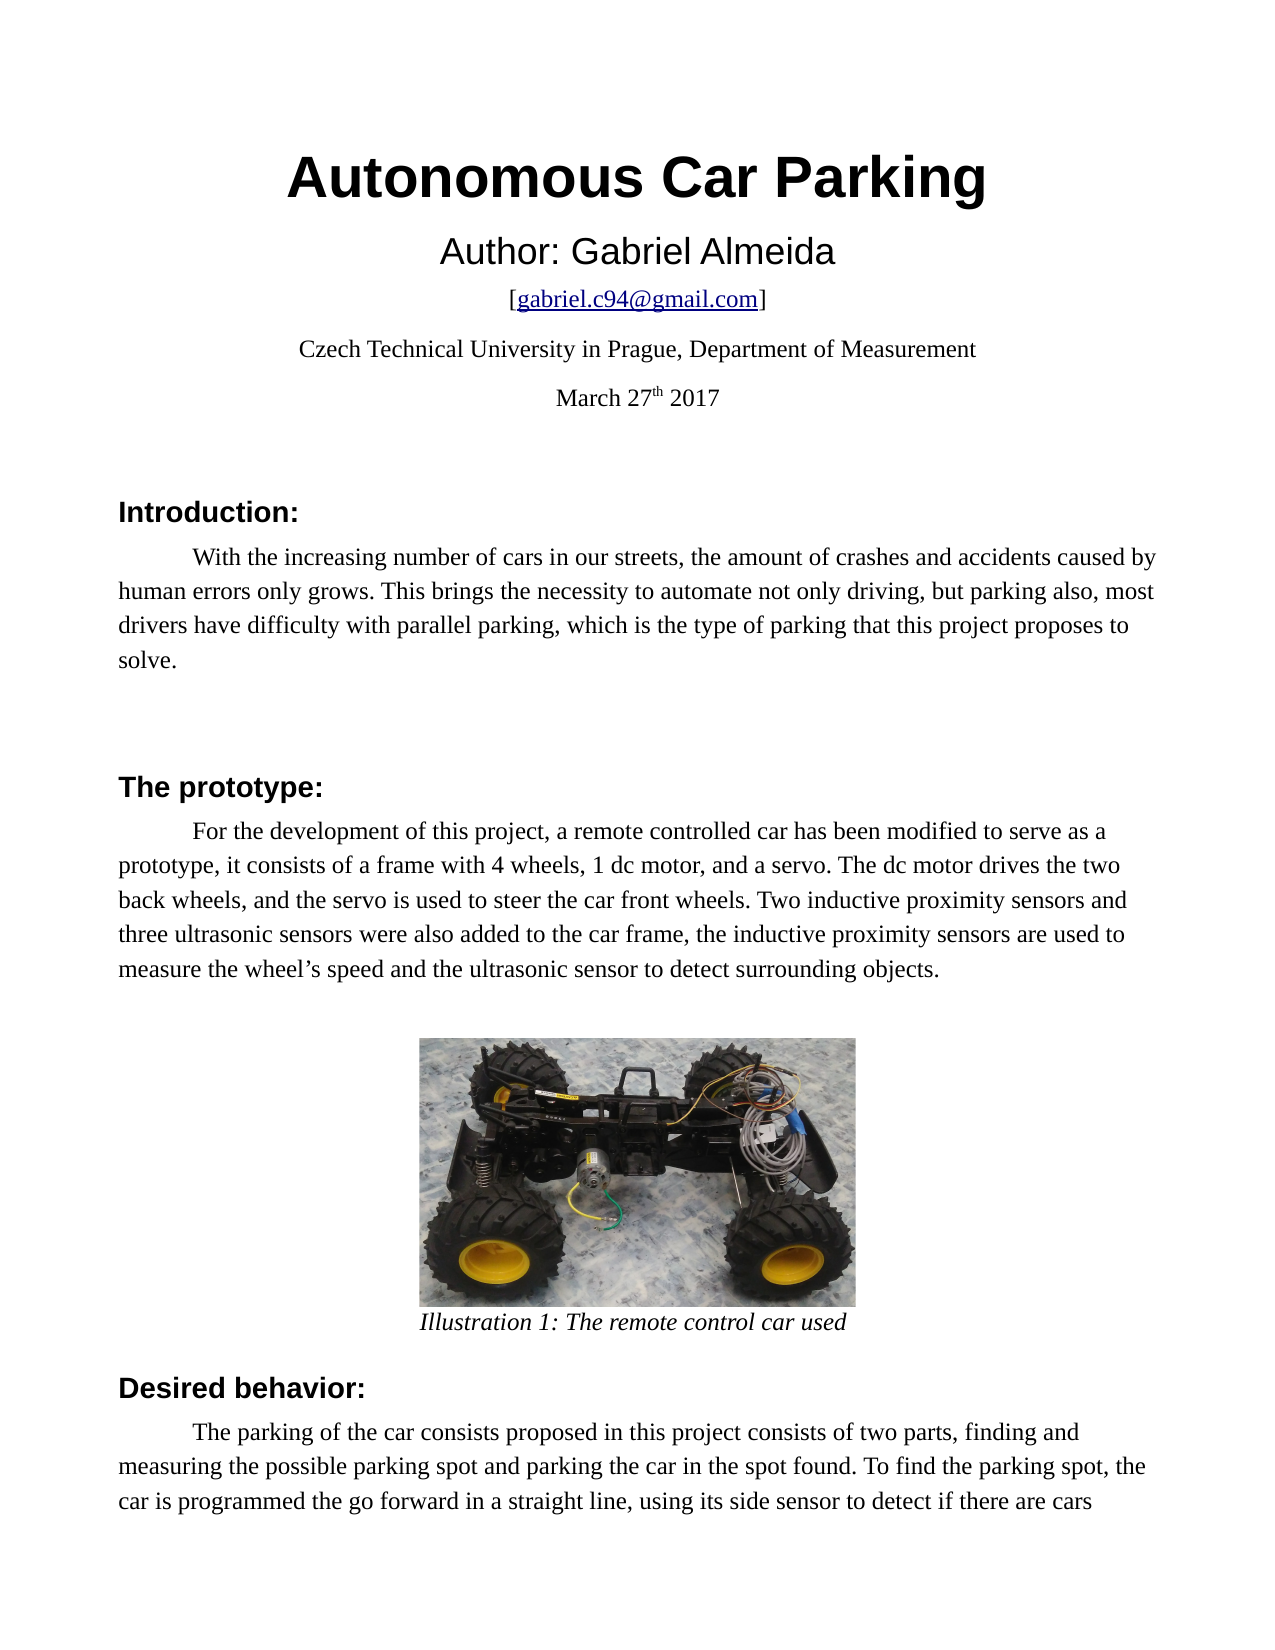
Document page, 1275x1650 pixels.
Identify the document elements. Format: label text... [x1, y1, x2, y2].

subtitle Introduction: [118, 495, 1157, 529]
title Autonomous Car Parking [118, 143, 1157, 210]
text The parking of the car consists proposed in this project consists of two parts, finding and measuring the possible parking spot and parking the car in the spot found. To find the parking spot, the car is programmed the go forward in a straight line, using its side sensor to detect if there are cars [118, 1417, 1157, 1514]
text Czech Technical University in Prague, Department of Measurement [118, 334, 1157, 362]
text Illustration 1: The remote control car used [419, 1307, 856, 1336]
text March 27th 2017 [118, 383, 1157, 411]
subtitle Desired behavior: [118, 1371, 1157, 1404]
text For the development of this project, a remote controlled car has been modified to serve as a prototype, it consists of a frame with 4 wheels, 1 dc motor, and a servo. The dc motor drives the two back wheels, and the servo is used to steer the car front wheels. Two inductive proximity sensors and three ultrasonic sensors were also added to the car frame, the inductive proximity sensors are used to measure the wheel’s speed and the ultrasonic sensor to detect surrounding objects. [118, 816, 1157, 982]
text [gabriel.c94@gmail.com] [118, 284, 1157, 313]
subtitle The prototype: [118, 769, 1157, 803]
picture [419, 1038, 856, 1307]
subtitle Author: Gabriel Almeida [118, 229, 1157, 272]
text With the increasing number of cars in our streets, the amount of crashes and accidents caused by human errors only grows. This brings the necessity to automate not only driving, but parking also, most drivers have difficulty with parallel parking, which is the type of parking that this project proposes to solve. [118, 542, 1157, 674]
